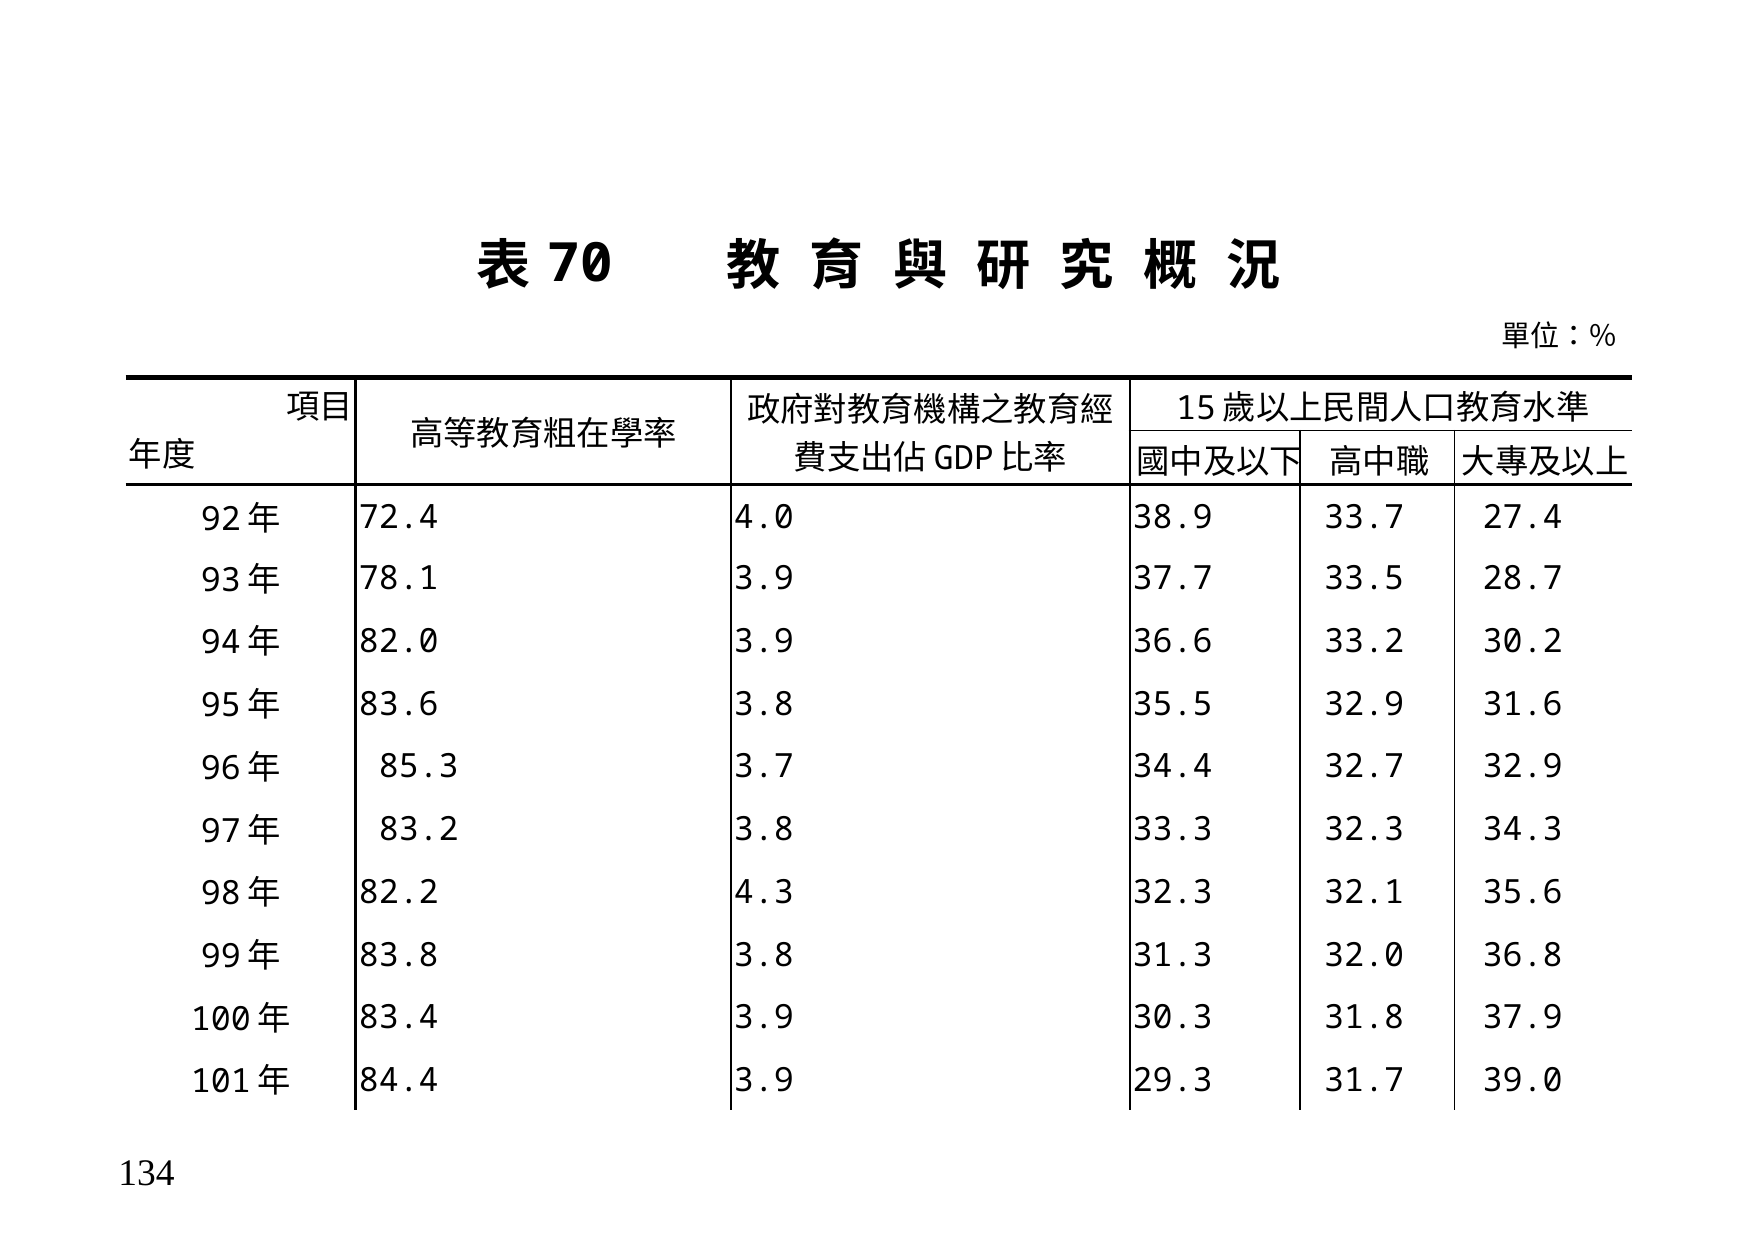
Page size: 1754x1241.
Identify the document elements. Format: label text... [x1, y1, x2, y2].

table_cell 3.8 [732, 796, 1129, 859]
table_cell 96年 [126, 734, 354, 796]
table_cell 72.4 [357, 486, 730, 545]
table_cell 3.8 [732, 671, 1129, 733]
table_cell 3.9 [732, 984, 1129, 1047]
table_cell 3.8 [732, 922, 1129, 984]
table_cell 100年 [126, 984, 354, 1047]
table_cell 高中職 [1301, 431, 1454, 483]
table_header 高等教育粗在學率 [357, 380, 730, 483]
table_cell 32.0 [1301, 922, 1454, 984]
table_cell 30.2 [1455, 608, 1632, 671]
table_cell 83.6 [357, 671, 730, 733]
table_cell 31.7 [1301, 1047, 1454, 1110]
table_cell 32.3 [1131, 859, 1299, 922]
table_cell 33.5 [1301, 545, 1454, 608]
table_cell 83.4 [357, 984, 730, 1047]
table_cell 31.6 [1455, 671, 1632, 733]
table_cell 4.0 [732, 486, 1129, 545]
table_cell 94年 [126, 608, 354, 671]
table_cell 30.3 [1131, 984, 1299, 1047]
table_cell 33.2 [1301, 608, 1454, 671]
table_cell 85.3 [357, 734, 730, 796]
table_cell 97年 [126, 796, 354, 859]
text 單位：％ [128, 313, 1617, 355]
table_cell 33.7 [1301, 486, 1454, 545]
table_cell 3.9 [732, 1047, 1129, 1110]
table_cell 101年 [126, 1047, 354, 1110]
table_header 項目 年度 [126, 380, 354, 483]
table_cell 78.1 [357, 545, 730, 608]
table_cell 31.3 [1131, 922, 1299, 984]
table_cell 32.7 [1301, 734, 1454, 796]
table_cell 99年 [126, 922, 354, 984]
subtitle 表70 教育與研究概況 [128, 188, 1628, 313]
table_cell 4.3 [732, 859, 1129, 922]
table_cell 37.7 [1131, 545, 1299, 608]
table_cell 32.9 [1301, 671, 1454, 733]
table_cell 82.0 [357, 608, 730, 671]
table_cell 37.9 [1455, 984, 1632, 1047]
table_cell 84.4 [357, 1047, 730, 1110]
table_header 政府對教育機構之教育經費支出佔GDP比率 [732, 380, 1129, 483]
table_cell 3.9 [732, 545, 1129, 608]
table_cell 35.5 [1131, 671, 1299, 733]
table_cell 34.3 [1455, 796, 1632, 859]
table_cell 29.3 [1131, 1047, 1299, 1110]
table_cell 3.7 [732, 734, 1129, 796]
table_cell 93年 [126, 545, 354, 608]
table_cell 82.2 [357, 859, 730, 922]
table_cell 39.0 [1455, 1047, 1632, 1110]
table_cell 35.6 [1455, 859, 1632, 922]
table_cell 95年 [126, 671, 354, 733]
table_cell 大專及以上 [1455, 431, 1632, 483]
table_cell 98年 [126, 859, 354, 922]
table_cell 27.4 [1455, 486, 1632, 545]
table_cell 32.3 [1301, 796, 1454, 859]
table_cell 36.8 [1455, 922, 1632, 984]
table_cell 國中及以下 [1131, 431, 1299, 483]
table_cell 36.6 [1131, 608, 1299, 671]
table_cell 28.7 [1455, 545, 1632, 608]
table_header 15歲以上民間人口教育水準 [1131, 380, 1632, 430]
table_cell 83.8 [357, 922, 730, 984]
table_cell 31.8 [1301, 984, 1454, 1047]
table_cell 38.9 [1131, 486, 1299, 545]
table_cell 83.2 [357, 796, 730, 859]
table_cell 32.1 [1301, 859, 1454, 922]
table_cell 92年 [126, 486, 354, 545]
table_cell 33.3 [1131, 796, 1299, 859]
table_cell 32.9 [1455, 734, 1632, 796]
table_cell 3.9 [732, 608, 1129, 671]
table_cell 34.4 [1131, 734, 1299, 796]
